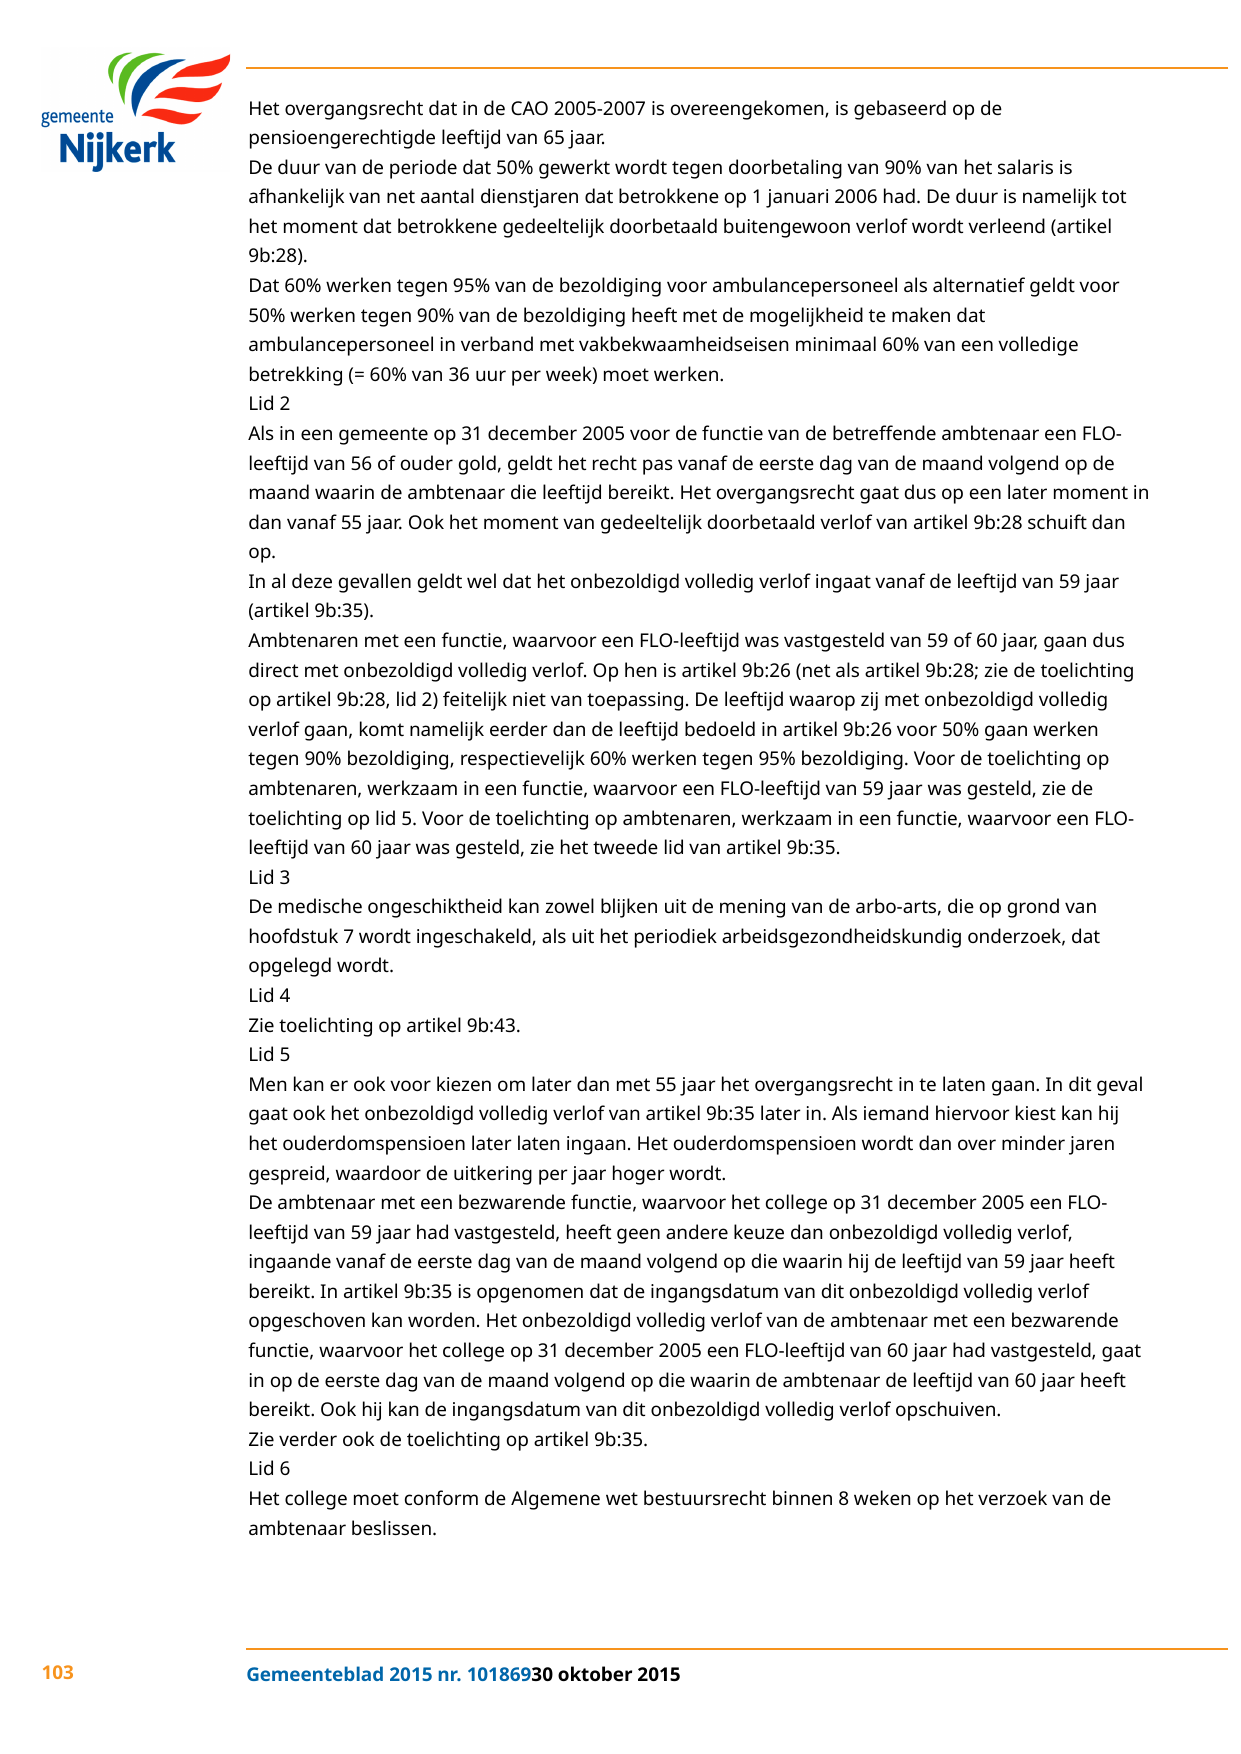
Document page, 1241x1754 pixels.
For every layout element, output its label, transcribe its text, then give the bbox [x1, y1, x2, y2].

text Lid 4 [248, 982, 1152, 1008]
text Het college moet conform de Algemene wet bestuursrecht binnen 8 weken op het verzoek van de ambtenaar beslissen. [248, 1485, 1152, 1541]
text De ambtenaar met een bezwarende functie, waarvoor het college op 31 december 2005 een FLO-leeftijd van 59 jaar had vastgesteld, heeft geen andere keuze dan onbezoldigd volledig verlof, ingaande vanaf de eerste dag van de maand volgend op die waarin hij de leeftijd van 59 jaar heeft bereikt. In artikel 9b:35 is opgenomen dat de ingangsdatum van dit onbezoldigd volledig verlof opgeschoven kan worden. Het onbezoldigd volledig verlof van de ambtenaar met een bezwarende functie, waarvoor het college op 31 december 2005 een FLO-leeftijd van 60 jaar had vastgesteld, gaat in op de eerste dag van de maand volgend op die waarin de ambtenaar de leeftijd van 60 jaar heeft bereikt. Ook hij kan de ingangsdatum van dit onbezoldigd volledig verlof opschuiven. [248, 1189, 1152, 1422]
text In al deze gevallen geldt wel dat het onbezoldigd volledig verlof ingaat vanaf de leeftijd van 59 jaar (artikel 9b:35). [248, 568, 1152, 623]
text Ambtenaren met een functie, waarvoor een FLO-leeftijd was vastgesteld van 59 of 60 jaar, gaan dus direct met onbezoldigd volledig verlof. Op hen is artikel 9b:26 (net als artikel 9b:28; zie de toelichting op artikel 9b:28, lid 2) feitelijk niet van toepassing. De leeftijd waarop zij met onbezoldigd volledig verlof gaan, komt namelijk eerder dan de leeftijd bedoeld in artikel 9b:26 voor 50% gaan werken tegen 90% bezoldiging, respectievelijk 60% werken tegen 95% bezoldiging. Voor de toelichting op ambtenaren, werkzaam in een functie, waarvoor een FLO-leeftijd van 59 jaar was gesteld, zie de toelichting op lid 5. Voor de toelichting op ambtenaren, werkzaam in een functie, waarvoor een FLO-leeftijd van 60 jaar was gesteld, zie het tweede lid van artikel 9b:35. [248, 627, 1152, 860]
text Het overgangsrecht dat in de CAO 2005-2007 is overeengekomen, is gebaseerd op de pensioengerechtigde leeftijd van 65 jaar. [248, 95, 1152, 150]
text Lid 3 [248, 864, 1152, 890]
text Als in een gemeente op 31 december 2005 voor de functie van de betreffende ambtenaar een FLO-leeftijd van 56 of ouder gold, geldt het recht pas vanaf de eerste dag van de maand volgend op de maand waarin de ambtenaar die leeftijd bereikt. Het overgangsrecht gaat dus op een later moment in dan vanaf 55 jaar. Ook het moment van gedeeltelijk doorbetaald verlof van artikel 9b:28 schuift dan op. [248, 420, 1152, 564]
text Lid 5 [248, 1041, 1152, 1067]
text Lid 6 [248, 1456, 1152, 1481]
text Zie verder ook de toelichting op artikel 9b:35. [248, 1426, 1152, 1452]
text Dat 60% werken tegen 95% van de bezoldiging voor ambulancepersoneel als alternatief geldt voor 50% werken tegen 90% van de bezoldiging heeft met de mogelijkheid te maken dat ambulancepersoneel in verband met vakbekwaamheidseisen minimaal 60% van een volledige betrekking (= 60% van 36 uur per week) moet werken. [248, 272, 1152, 387]
text Zie toelichting op artikel 9b:43. [248, 1012, 1152, 1038]
text Lid 2 [248, 391, 1152, 416]
text De duur van de periode dat 50% gewerkt wordt tegen doorbetaling van 90% van het salaris is afhankelijk van net aantal dienstjaren dat betrokkene op 1 januari 2006 had. De duur is namelijk tot het moment dat betrokkene gedeeltelijk doorbetaald buitengewoon verlof wordt verleend (artikel 9b:28). [248, 154, 1152, 268]
text Men kan er ook voor kiezen om later dan met 55 jaar het overgangsrecht in te laten gaan. In dit geval gaat ook het onbezoldigd volledig verlof van artikel 9b:35 later in. Als iemand hiervoor kiest kan hij het ouderdomspensioen later laten ingaan. Het ouderdomspensioen wordt dan over minder jaren gespreid, waardoor de uitkering per jaar hoger wordt. [248, 1071, 1152, 1186]
picture [41, 47, 231, 172]
text De medische ongeschiktheid kan zowel blijken uit de mening van de arbo-arts, die op grond van hoofdstuk 7 wordt ingeschakeld, als uit het periodiek arbeidsgezondheidskundig onderzoek, dat opgelegd wordt. [248, 893, 1152, 978]
